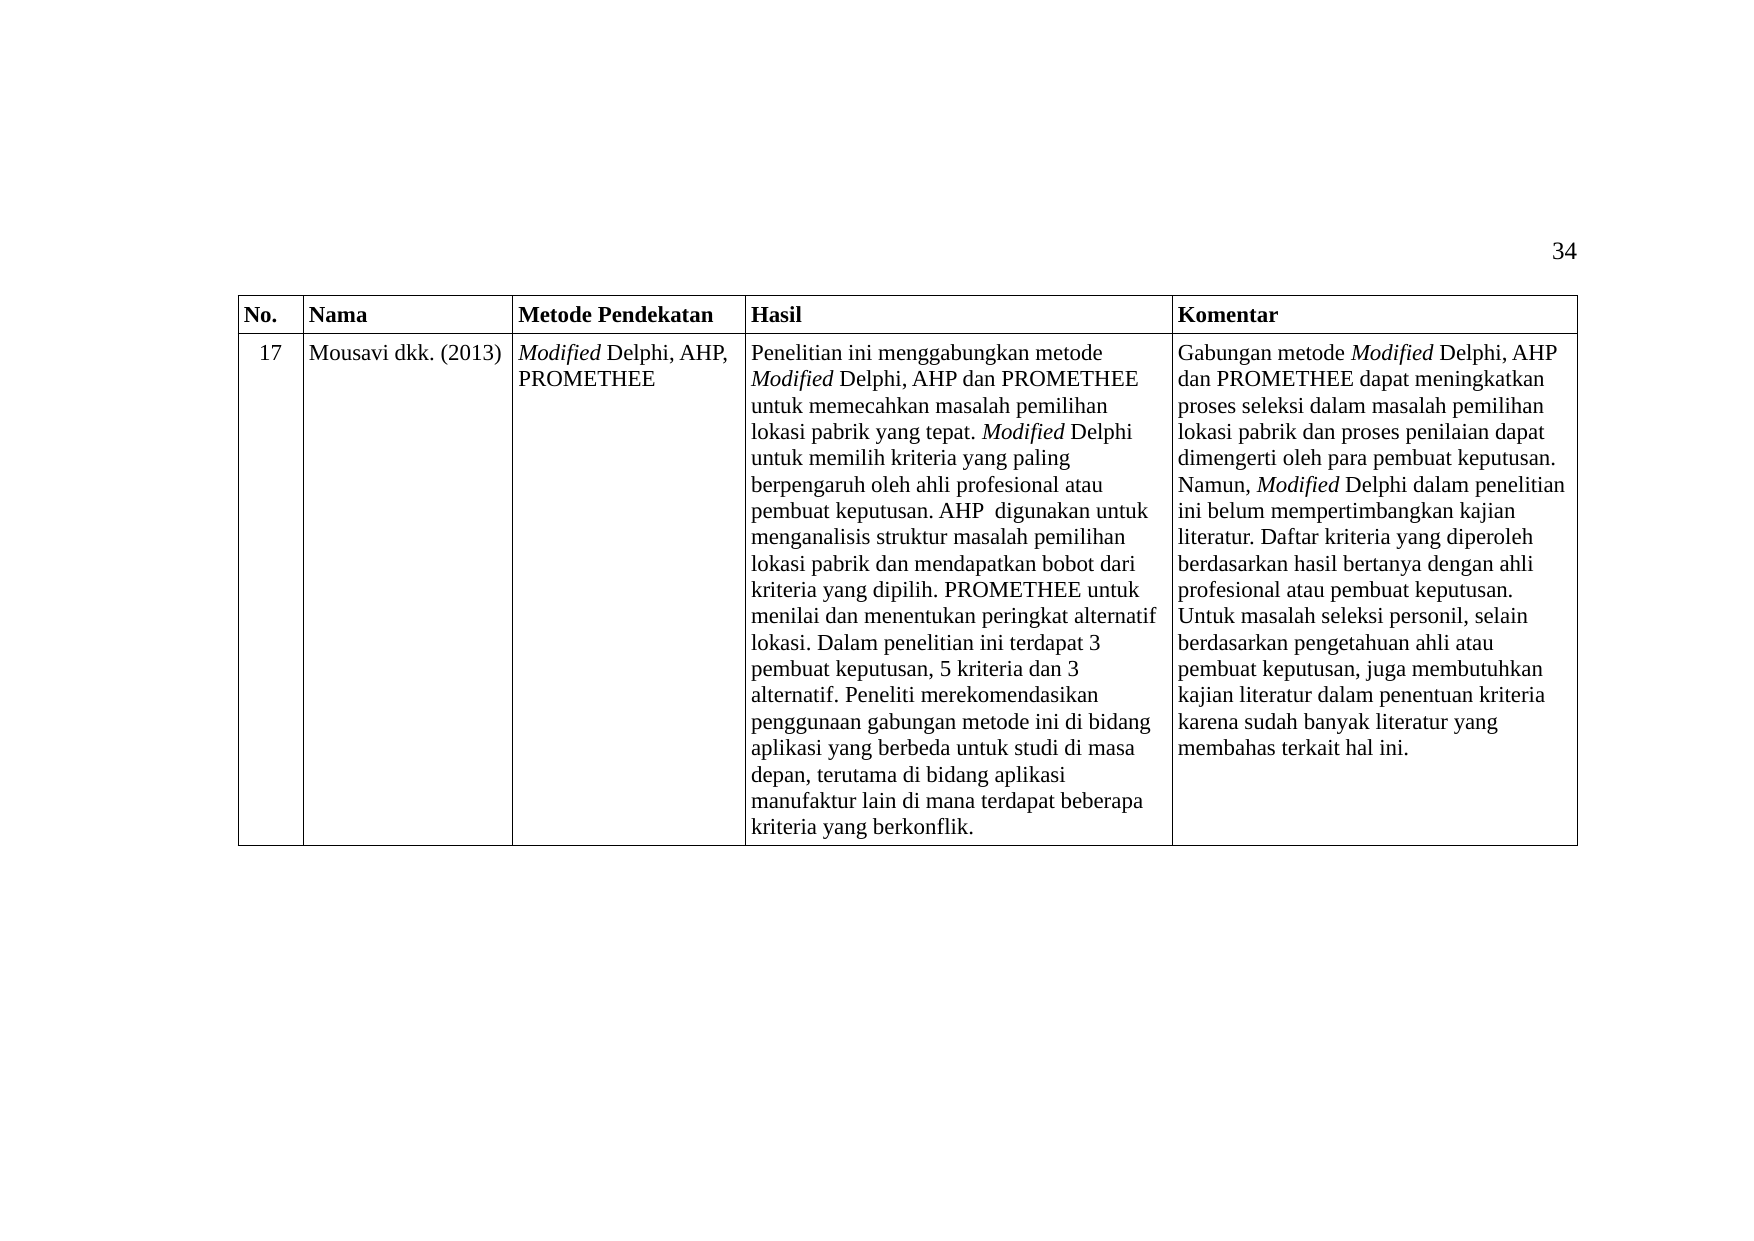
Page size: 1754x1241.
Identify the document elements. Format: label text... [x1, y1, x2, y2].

table_cell Mousavi dkk. (2013) [304, 334, 512, 845]
table_cell Modified Delphi, AHP, PROMETHEE [513, 334, 745, 845]
table_cell Penelitian ini menggabungkan metode Modified Delphi, AHP dan PROMETHEE untuk memecahkan masalah pemilihan lokasi pabrik yang tepat. Modified Delphi untuk memilih kriteria yang paling berpengaruh oleh ahli profesional atau pembuat keputusan. AHP digunakan untuk menganalisis struktur masalah pemilihan lokasi pabrik dan mendapatkan bobot dari kriteria yang dipilih. PROMETHEE untuk menilai dan menentukan peringkat alternatif lokasi. Dalam penelitian ini terdapat 3 pembuat keputusan, 5 kriteria dan 3 alternatif. Peneliti merekomendasikan penggunaan gabungan metode ini di bidang aplikasi yang berbeda untuk studi di masa depan, terutama di bidang aplikasi manufaktur lain di mana terdapat beberapa kriteria yang berkonflik. [746, 334, 1172, 845]
table_header Komentar [1173, 296, 1577, 333]
table_cell Gabungan metode Modified Delphi, AHP dan PROMETHEE dapat meningkatkan proses seleksi dalam masalah pemilihan lokasi pabrik dan proses penilaian dapat dimengerti oleh para pembuat keputusan. Namun, Modified Delphi dalam penelitian ini belum mempertimbangkan kajian literatur. Daftar kriteria yang diperoleh berdasarkan hasil bertanya dengan ahli profesional atau pembuat keputusan. Untuk masalah seleksi personil, selain berdasarkan pengetahuan ahli atau pembuat keputusan, juga membutuhkan kajian literatur dalam penentuan kriteria karena sudah banyak literatur yang membahas terkait hal ini. [1173, 334, 1577, 845]
table_header Metode Pendekatan [513, 296, 745, 333]
table_header Hasil [746, 296, 1172, 333]
table_header Nama [304, 296, 512, 333]
table_cell 17 [239, 334, 303, 845]
table_header No. [239, 296, 303, 333]
